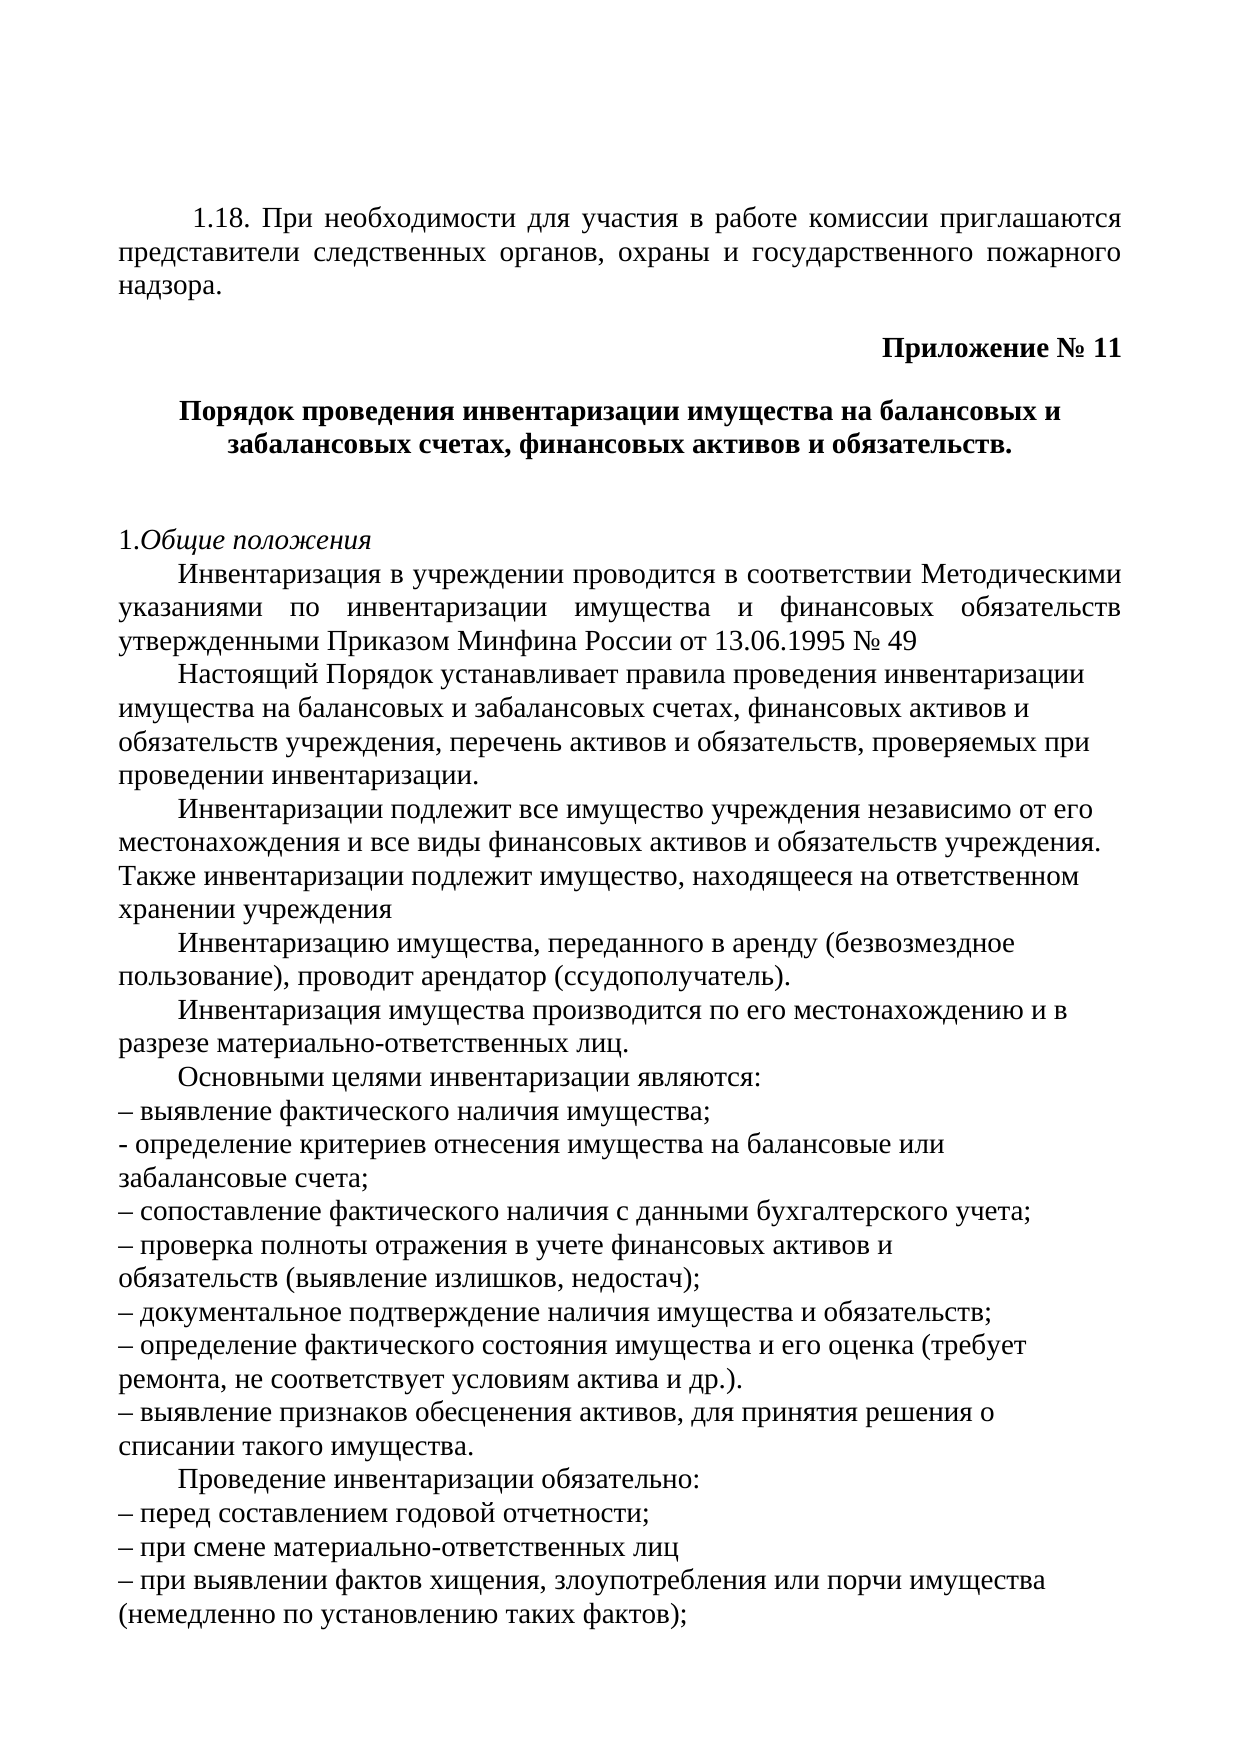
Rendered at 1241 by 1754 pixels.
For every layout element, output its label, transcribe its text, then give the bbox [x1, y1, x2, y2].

text обязательств (выявление излишков, недостач); [118, 1260, 1122, 1294]
text Инвентаризации подлежит все имущество учреждения независимо от его [118, 791, 1122, 824]
text Приложение № 11 [118, 330, 1122, 363]
text Также инвентаризации подлежит имущество, находящееся на ответственном [118, 858, 1122, 891]
text имущества на балансовых и забалансовых счетах, финансовых активов и [118, 690, 1122, 724]
text – сопоставление фактического наличия с данными бухгалтерского учета; [118, 1193, 1122, 1227]
text Проведение инвентаризации обязательно: [118, 1462, 1122, 1495]
text (немедленно по установлению таких фактов); [118, 1596, 1122, 1629]
text - определение критериев отнесения имущества на балансовые или [118, 1126, 1122, 1160]
text – проверка полноты отражения в учете финансовых активов и [118, 1227, 1122, 1260]
text Настоящий Порядок устанавливает правила проведения инвентаризации [118, 657, 1122, 690]
text Порядок проведения инвентаризации имущества на балансовых и забалансовых счетах, финансовых активов и обязательств. [118, 393, 1122, 460]
text разрезе материально-ответственных лиц. [118, 1026, 1122, 1059]
text 1.Общие положения [118, 522, 1122, 556]
text – документальное подтверждение наличия имущества и обязательств; [118, 1294, 1122, 1327]
text ремонта, не соответствует условиям актива и др.). [118, 1361, 1122, 1394]
text Инвентаризацию имущества, переданного в аренду (безвозмездное [118, 925, 1122, 958]
text хранении учреждения [118, 891, 1122, 925]
text местонахождения и все виды финансовых активов и обязательств учреждения. [118, 824, 1122, 858]
text проведении инвентаризации. [118, 757, 1122, 791]
text – при смене материально-ответственных лиц [118, 1529, 1122, 1562]
text списании такого имущества. [118, 1428, 1122, 1462]
text пользование), проводит арендатор (ссудополучатель). [118, 958, 1122, 992]
text Инвентаризация в учреждении проводится в соответствии Методическими указаниями по инвентаризации имущества и финансовых обязательств утвержденными Приказом Минфина России от 13.06.1995 № 49 [118, 556, 1122, 657]
text забалансовые счета; [118, 1160, 1122, 1193]
text – перед составлением годовой отчетности; [118, 1495, 1122, 1529]
text – выявление фактического наличия имущества; [118, 1093, 1122, 1126]
text – определение фактического состояния имущества и его оценка (требует [118, 1327, 1122, 1361]
text обязательств учреждения, перечень активов и обязательств, проверяемых при [118, 724, 1122, 757]
text Основными целями инвентаризации являются: [118, 1059, 1122, 1093]
text 1.18. При необходимости для участия в работе комиссии приглашаются представители следственных органов, охраны и государственного пожарного надзора. [118, 200, 1122, 301]
text Инвентаризация имущества производится по его местонахождению и в [118, 992, 1122, 1026]
text – при выявлении фактов хищения, злоупотребления или порчи имущества [118, 1562, 1122, 1596]
text – выявление признаков обесценения активов, для принятия решения о [118, 1394, 1122, 1428]
